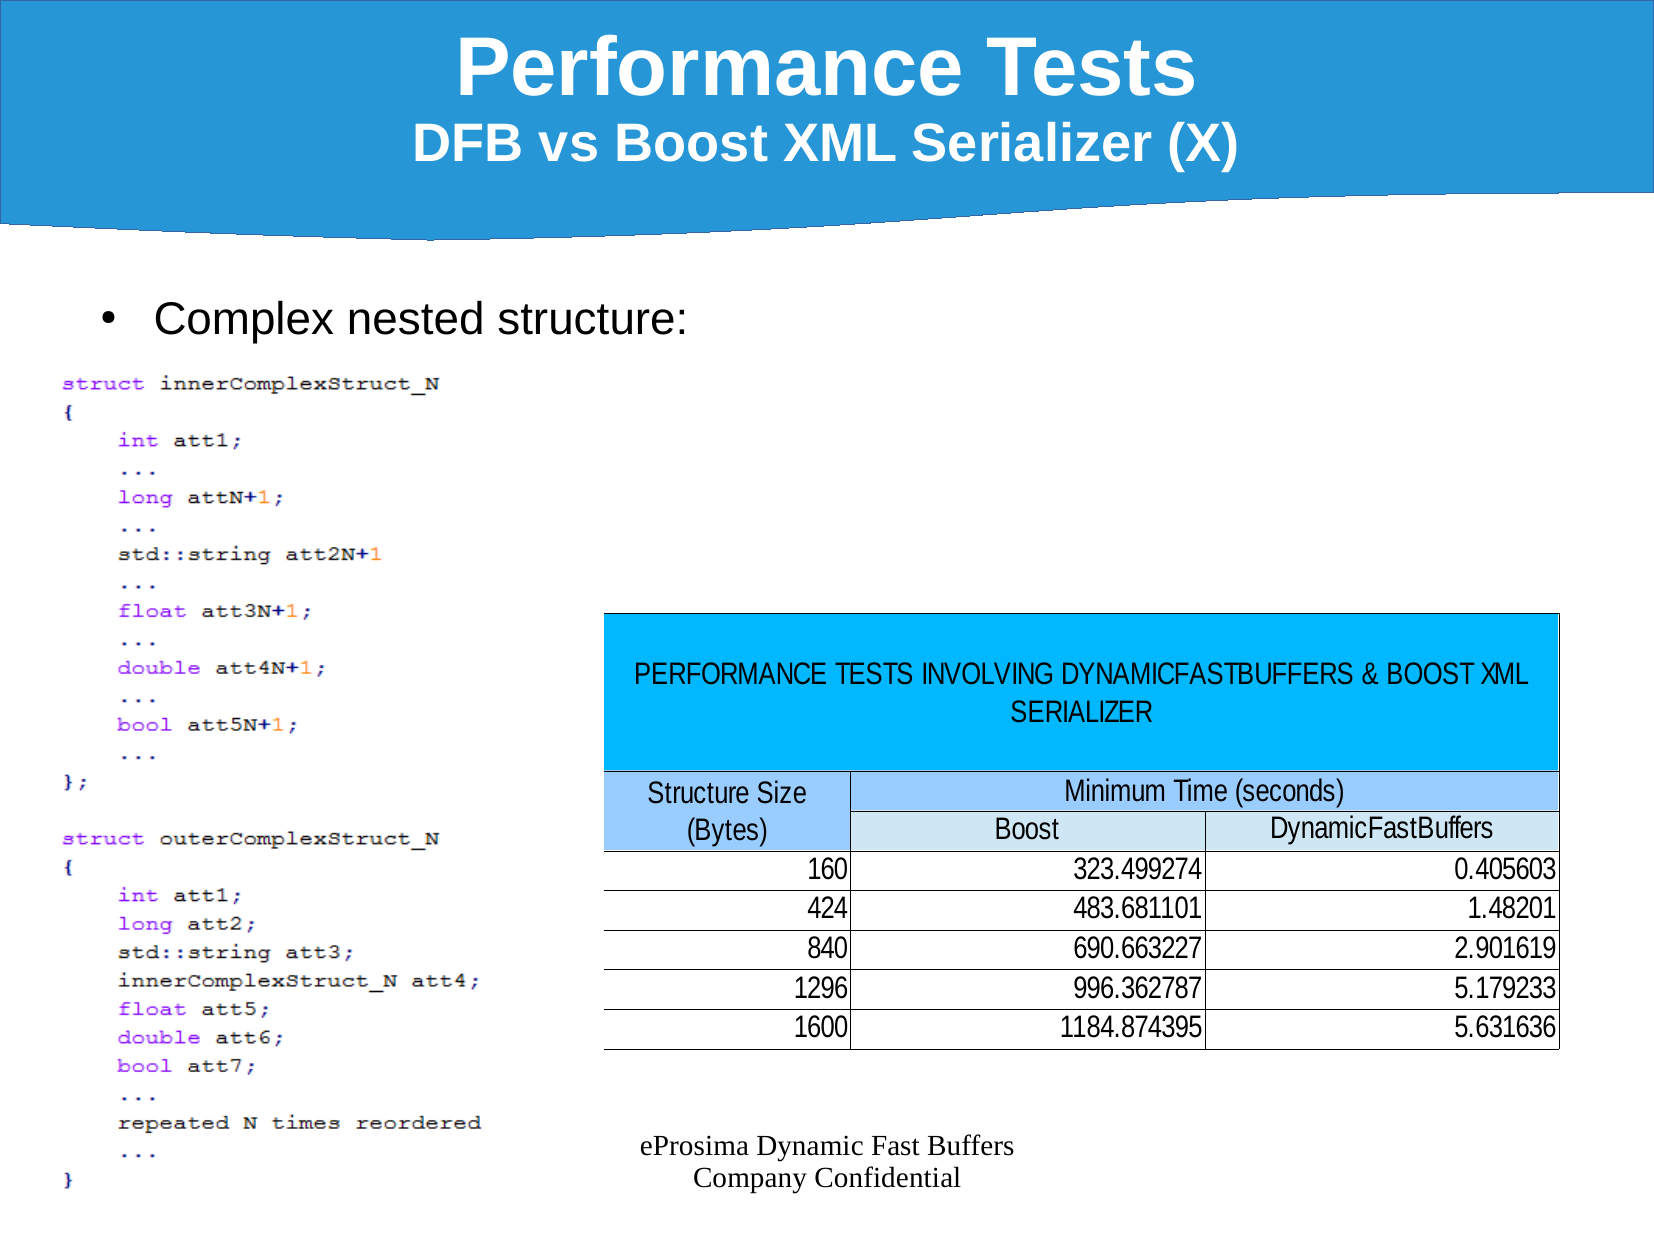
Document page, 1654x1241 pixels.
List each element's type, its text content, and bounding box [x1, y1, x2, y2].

picture [604, 613, 1561, 1051]
list Complex nested structure: [82, 293, 1571, 1063]
picture [60, 374, 511, 1201]
text_box Performance Tests DFB vs Boost XML Serializer (X) [0, 0, 1654, 241]
